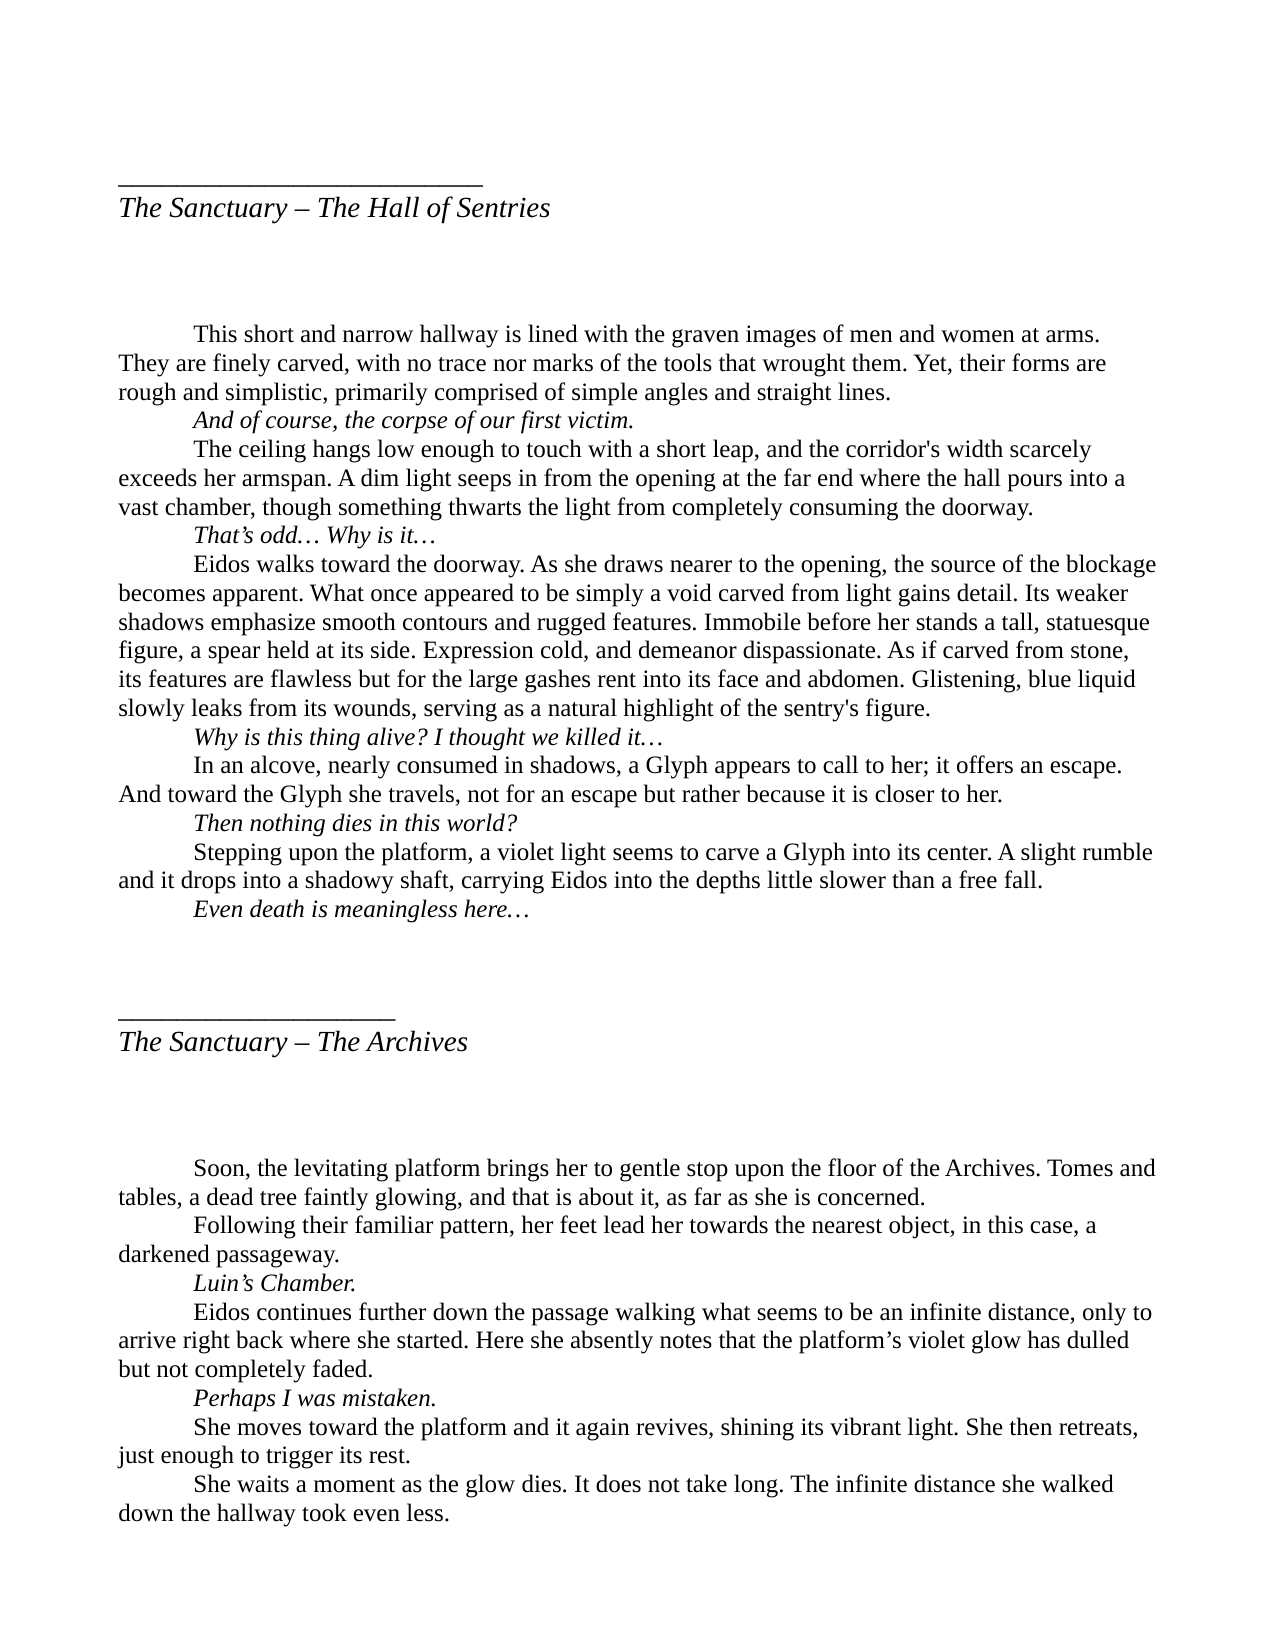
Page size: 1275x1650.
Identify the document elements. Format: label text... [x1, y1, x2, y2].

text This short and narrow hallway is lined with the graven images of men and women at arms. They are finely carved, with no trace nor marks of the tools that wrought them. Yet, their forms are rough and simplistic, primarily comprised of simple angles and straight lines. [118, 319, 1157, 406]
text The ceiling hangs low enough to touch with a short leap, and the corridor's width scarcely exceeds her armspan. A dim light seeps in from the opening at the far end where the hall pours into a vast chamber, though something thwarts the light from completely consuming the doorway. [118, 434, 1157, 521]
text And of course, the corpse of our first victim. [118, 406, 1157, 434]
text She moves toward the platform and it again revives, shining its vibrant light. She then retreats, just enough to trigger its rest. [118, 1412, 1157, 1469]
text In an alcove, nearly consumed in shadows, a Glyph appears to call to her; it offers an escape. And toward the Glyph she travels, not for an escape but rather because it is closer to her. [118, 751, 1157, 808]
text That’s odd… Why is it… [118, 521, 1157, 549]
text The Sanctuary – The Hall of Sentries [118, 190, 1157, 223]
text She waits a moment as the glow dies. It does not take long. The infinite distance she walked down the hallway took even less. [118, 1469, 1157, 1527]
text Then nothing dies in this world? [118, 808, 1157, 837]
text Perhaps I was mistaken. [118, 1383, 1157, 1412]
text Following their familiar pattern, her feet lead her towards the nearest object, in this case, a darkened passageway. [118, 1211, 1157, 1268]
text The Sanctuary – The Archives [118, 1024, 1157, 1057]
text Even death is meaningless here… [118, 894, 1157, 923]
text Stepping upon the platform, a violet light seems to carve a Glyph into its center. A slight rumble and it drops into a shadowy shaft, carrying Eidos into the depths little slower than a free fall. [118, 837, 1157, 894]
text Eidos continues further down the passage walking what seems to be an infinite distance, only to arrive right back where she started. Here she absently notes that the platform’s violet glow has dulled but not completely faded. [118, 1297, 1157, 1383]
text Soon, the levitating platform brings her to gentle stop upon the floor of the Archives. Tomes and tables, a dead tree faintly glowing, and that is about it, as far as she is concerned. [118, 1153, 1157, 1211]
text Luin’s Chamber. [118, 1268, 1157, 1297]
text Eidos walks toward the doorway. As she draws nearer to the opening, the source of the blockage becomes apparent. What once appeared to be simply a void carved from light gains detail. Its weaker shadows emphasize smooth contours and rugged features. Immobile before her stands a tall, statuesque figure, a spear held at its side. Expression cold, and demeanor dispassionate. As if carved from stone, its features are flawless but for the large gashes rent into its face and abdomen. Glistening, blue liquid slowly leaks from its wounds, serving as a natural highlight of the sentry's figure. [118, 549, 1157, 722]
text Why is this thing alive? I thought we killed it… [118, 722, 1157, 751]
text ___________________ [118, 990, 1157, 1024]
text _________________________ [118, 156, 1157, 190]
